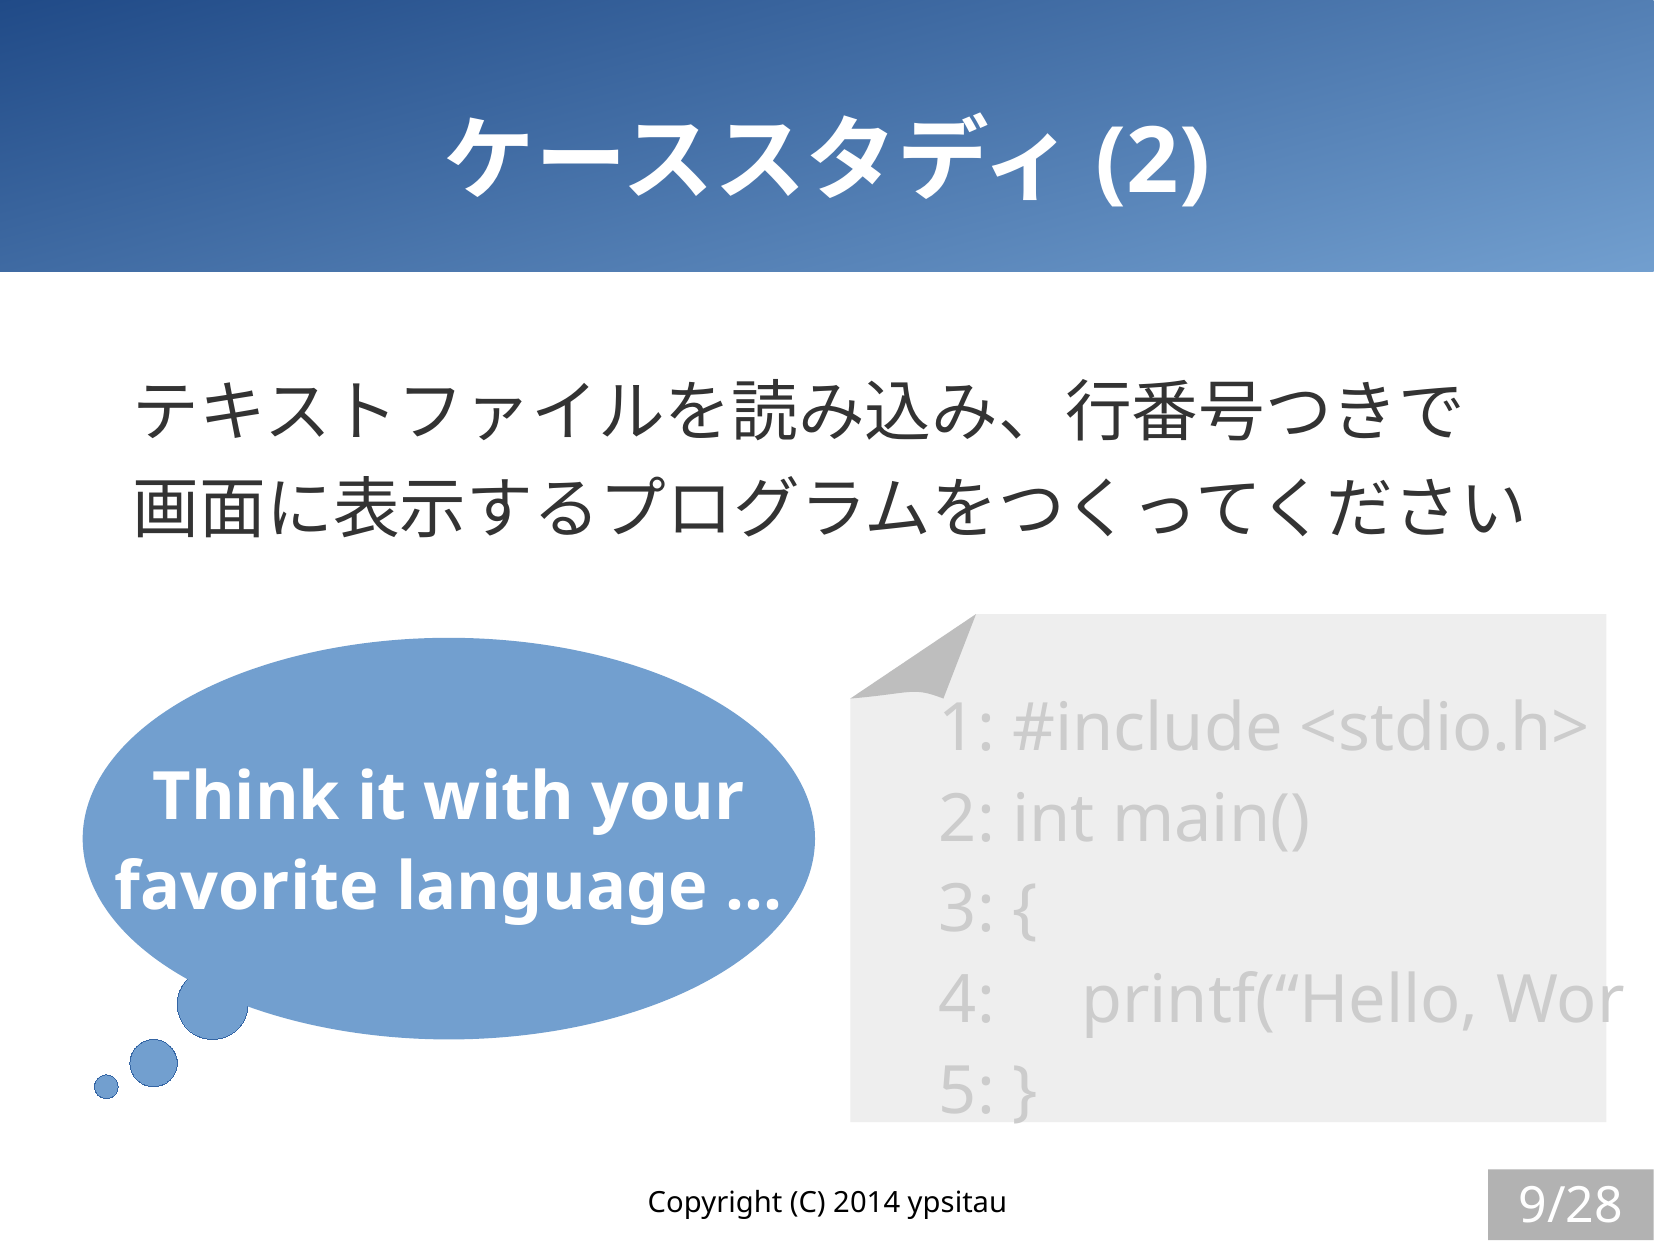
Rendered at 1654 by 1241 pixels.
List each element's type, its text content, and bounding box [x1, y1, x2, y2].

text_box Think it with your favorite language … [82, 637, 816, 1040]
text_box [94, 1074, 119, 1099]
text_box [924, 614, 1607, 1123]
text_box テキストファイルを読み込み、行番号つきで 画面に表示するプログラムをつくってください [118, 350, 1550, 566]
text_box [1583, 993, 1587, 1015]
text_box 1: #include <stdio.h> 2: int main() 3: { 4: printf(“Hello, Wor 5: } [909, 649, 1583, 1099]
text_box [177, 979, 248, 1040]
text_box [850, 659, 1022, 1123]
title ケーススタディ (2) [82, 49, 1571, 257]
text_box [129, 1039, 178, 1087]
